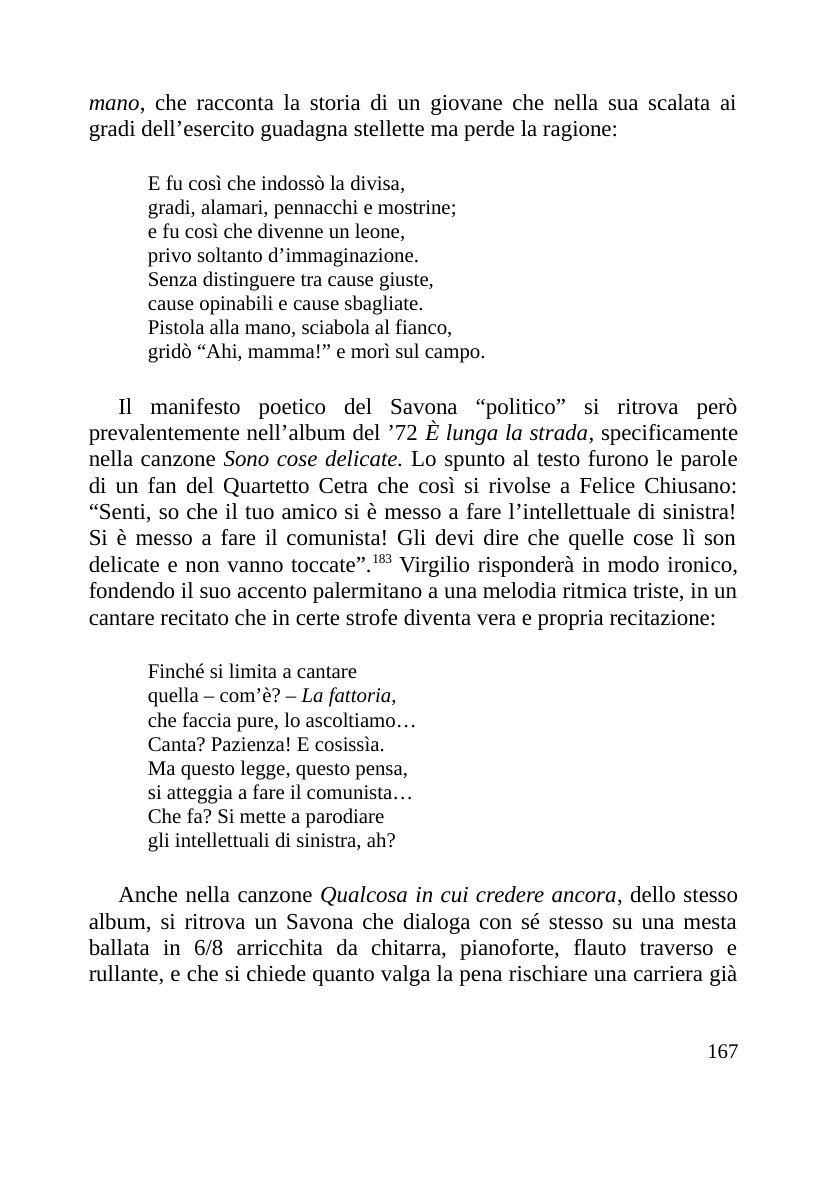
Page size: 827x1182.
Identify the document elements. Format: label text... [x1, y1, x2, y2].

text E fu così che indossò la divisa, gradi, alamari, pennacchi e mostrine; e fu così che divenne un leone, privo soltanto d’immaginazione. Senza distinguere tra cause giuste, cause opinabili e cause sbagliate. Pistola alla mano, sciabola al fianco, gridò “Ahi, mamma!” e morì sul campo. [148, 171, 679, 363]
text Il manifesto poetico del Savona “politico” si ritrova però prevalentemente nell’album del ’72 È lunga la strada, specificamente nella canzone Sono cose delicate. Lo spunto al testo furono le parole di un fan del Quartetto Cetra che così si rivolse a Felice Chiusano: “Senti, so che il tuo amico si è messo a fare l’intellettuale di sinistra! Si è messo a fare il comunista! Gli devi dire che quelle cose lì son delicate e non vanno toccate”. Virgilio risponderà in modo ironico, fondendo il suo accento palermitano a una melodia ritmica triste, in un cantare recitato che in certe strofe diventa vera e propria recitazione: [88, 393, 738, 630]
text Anche nella canzone Qualcosa in cui credere ancora, dello stesso album, si ritrova un Savona che dialoga con sé stesso su una mesta ballata in 6/8 arricchita da chitarra, pianoforte, flauto traverso e rullante, e che si chiede quanto valga la pena rischiare una carriera già [88, 881, 738, 987]
text mano, che racconta la storia di un giovane che nella sua scalata ai gradi dell’esercito guadagna stellette ma perde la ragione: [88, 88, 738, 141]
text Finché si limita a cantare quella – com’è? – La fattoria, che faccia pure, lo ascoltiamo… Canta? Pazienza! E cosissìa. Ma questo legge, questo pensa, si atteggia a fare il comunista… Che fa? Si mette a parodiare gli intellettuali di sinistra, ah? [148, 659, 679, 852]
